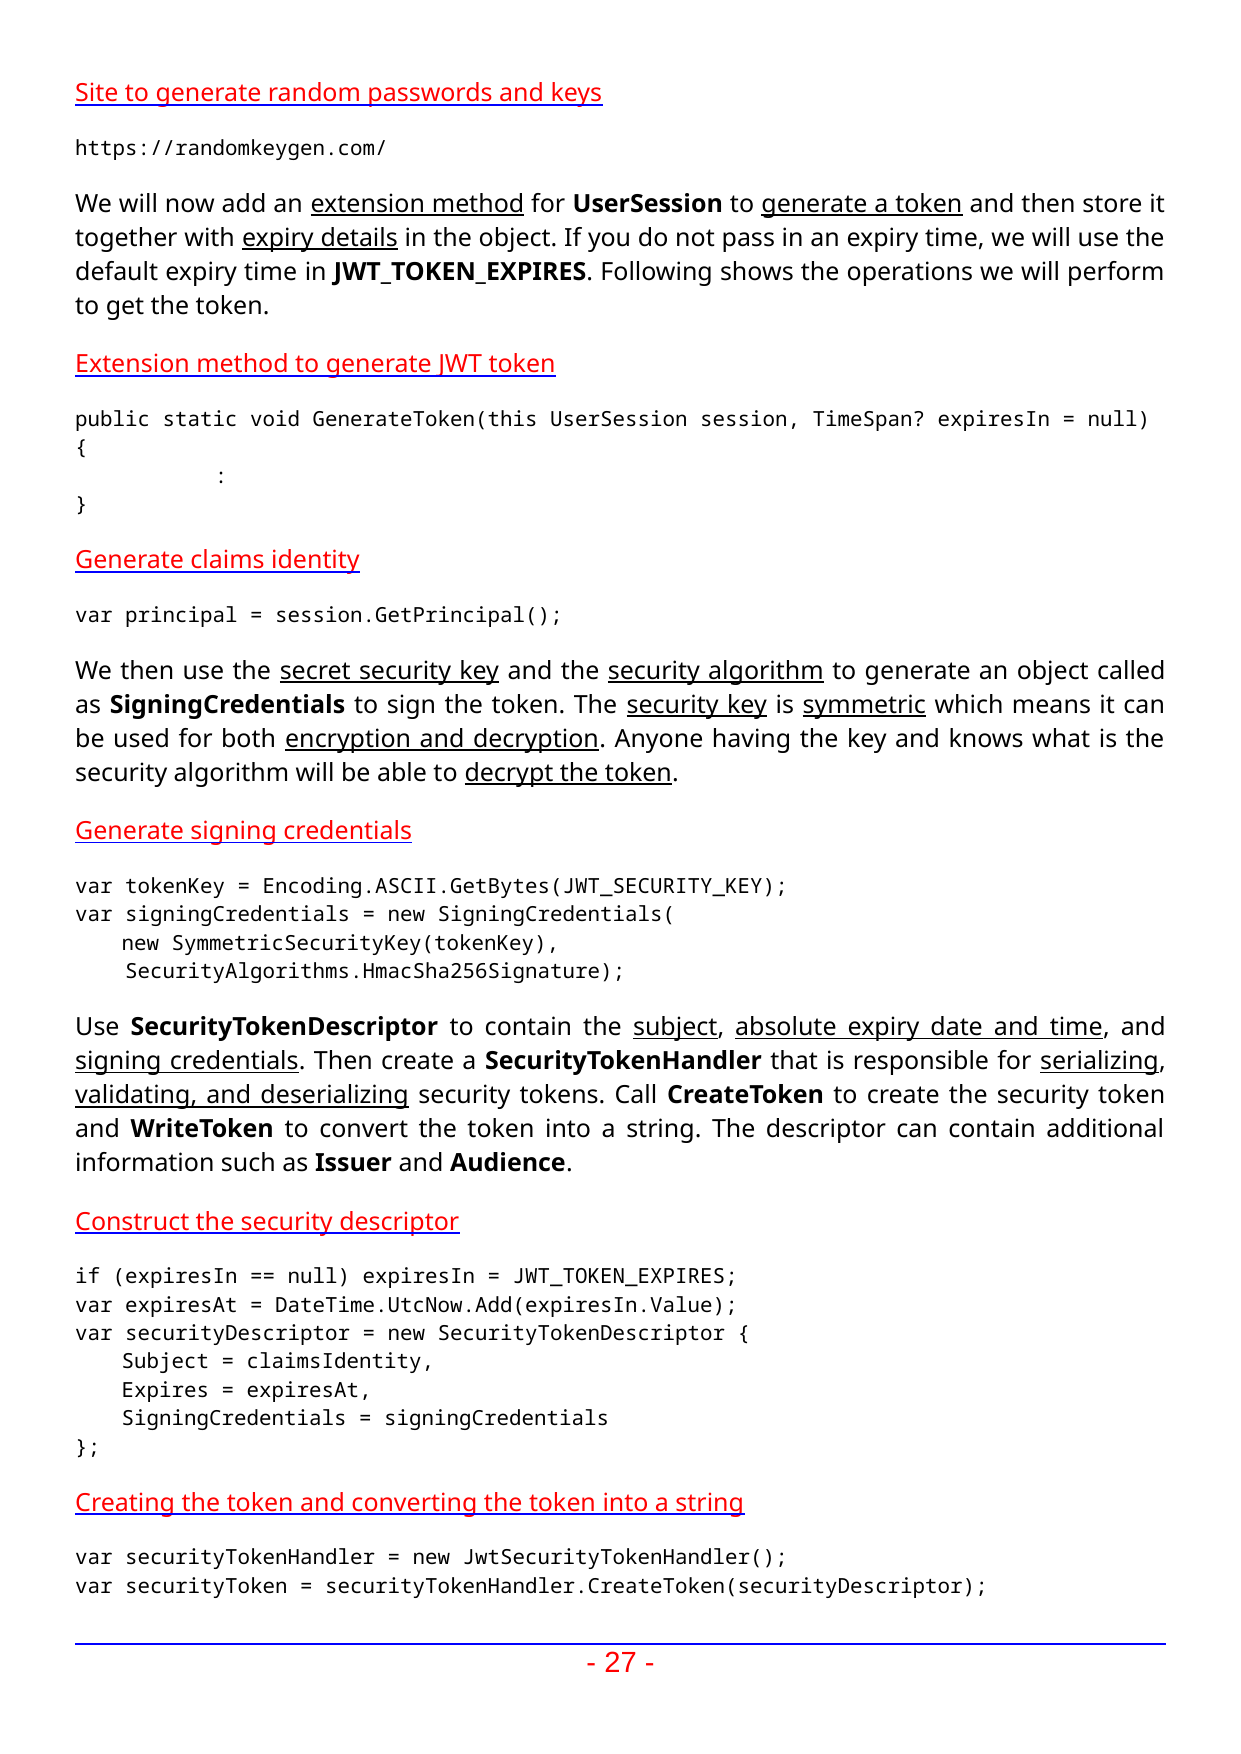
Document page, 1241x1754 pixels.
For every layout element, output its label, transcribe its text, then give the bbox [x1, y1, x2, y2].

text Construct the security descriptor [75, 1203, 1166, 1237]
text var tokenKey = Encoding.ASCII.GetBytes(JWT_SECURITY_KEY); [75, 871, 1166, 899]
text var securityToken = securityTokenHandler.CreateToken(securityDescriptor); [75, 1571, 1166, 1599]
text Extension method to generate JWT token [75, 346, 1166, 380]
text Creating the token and converting the token into a string [75, 1484, 1166, 1518]
text var principal = session.GetPrincipal(); [75, 600, 1166, 628]
text if (expiresIn == null) expiresIn = JWT_TOKEN_EXPIRES; [75, 1261, 1166, 1290]
text : [75, 461, 1166, 489]
text }; [75, 1432, 1166, 1460]
text SigningCredentials = signingCredentials [75, 1403, 1166, 1432]
text https://randomkeygen.com/ [75, 133, 1166, 162]
text public static void GenerateToken(this UserSession session, TimeSpan? expiresIn = null) { [75, 404, 1166, 461]
text SecurityAlgorithms.HmacSha256Signature); [75, 956, 1166, 985]
text Generate signing credentials [75, 813, 1166, 847]
text We will now add an extension method for UserSession to generate a token and then store it together with expiry details in the object. If you do not pass in an expiry time, we will use the default expiry time in JWT_TOKEN_EXPIRES. Following shows the operations we will perform to get the token. [75, 186, 1166, 322]
text We then use the secret security key and the security algorithm to generate an object called as SigningCredentials to sign the token. The security key is symmetric which means it can be used for both encryption and decryption. Anyone having the key and knows what is the security algorithm will be able to decrypt the token. [75, 652, 1166, 789]
text var signingCredentials = new SigningCredentials( [75, 899, 1166, 928]
text Expires = expiresAt, [75, 1375, 1166, 1403]
text Use SecurityTokenDescriptor to contain the subject, absolute expiry date and time, and signing credentials. Then create a SecurityTokenHandler that is responsible for serializing, validating, and deserializing security tokens. Call CreateToken to create the security token and WriteToken to convert the token into a string. The descriptor can contain additional information such as Issuer and Audience. [75, 1009, 1166, 1179]
text Subject = claimsIdentity, [75, 1347, 1166, 1375]
text var securityTokenHandler = new JwtSecurityTokenHandler(); [75, 1542, 1166, 1571]
text Site to generate random passwords and keys [75, 75, 1166, 109]
text var securityDescriptor = new SecurityTokenDescriptor { [75, 1318, 1166, 1347]
text var expiresAt = DateTime.UtcNow.Add(expiresIn.Value); [75, 1290, 1166, 1318]
text new SymmetricSecurityKey(tokenKey), [75, 928, 1166, 956]
text Generate claims identity [75, 542, 1166, 576]
text } [75, 489, 1166, 518]
